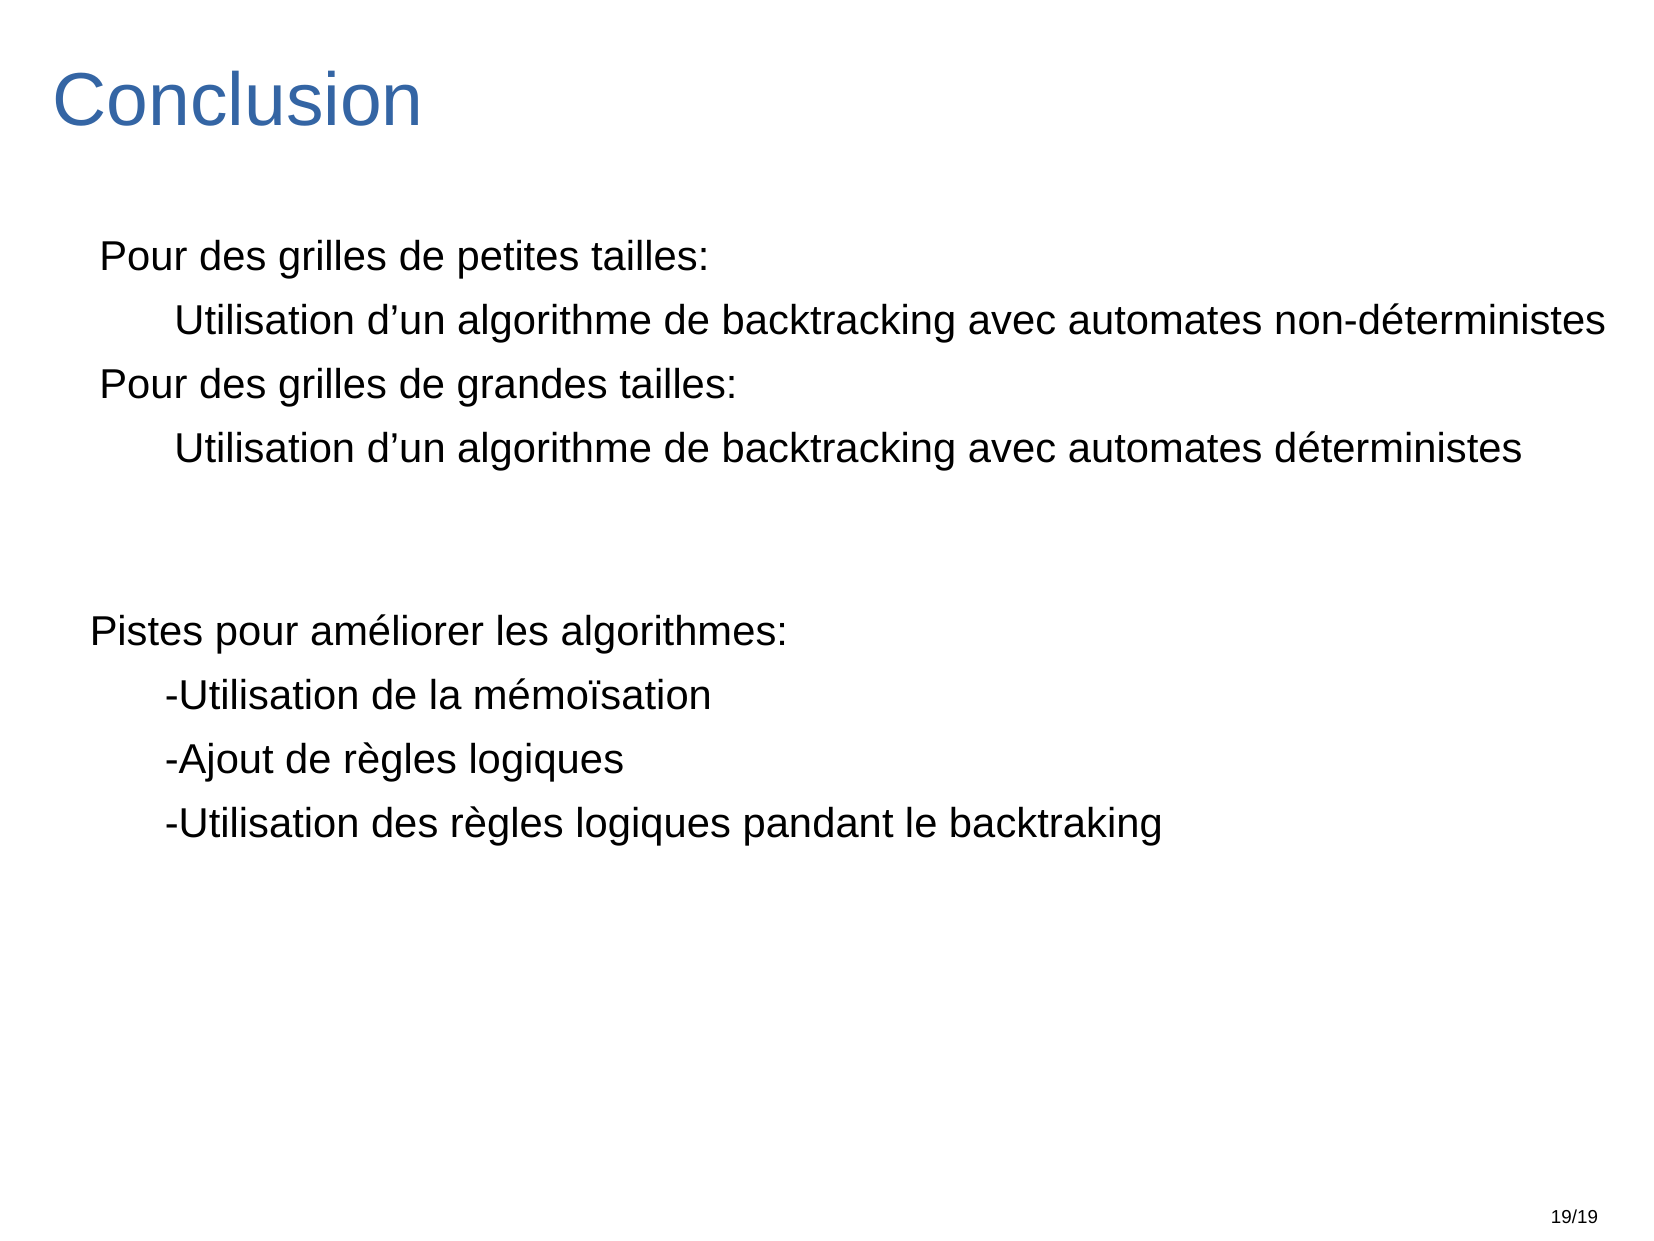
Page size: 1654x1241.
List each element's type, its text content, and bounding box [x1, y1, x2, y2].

text_box Pour des grilles de petites tailles: Utilisation d’un algorithme de backtracking avec automates non-déterministes Pour des grilles de grandes tailles: Utilisation d’un algorithme de backtracking avec automates déterministes [84, 225, 1622, 479]
text_box Conclusion [37, 50, 638, 151]
text_box Pistes pour améliorer les algorithmes: -Utilisation de la mémoïsation -Ajout de règles logiques -Utilisation des règles logiques pandant le backtraking [75, 600, 1178, 854]
text_box 19/19 [1536, 1198, 1613, 1235]
